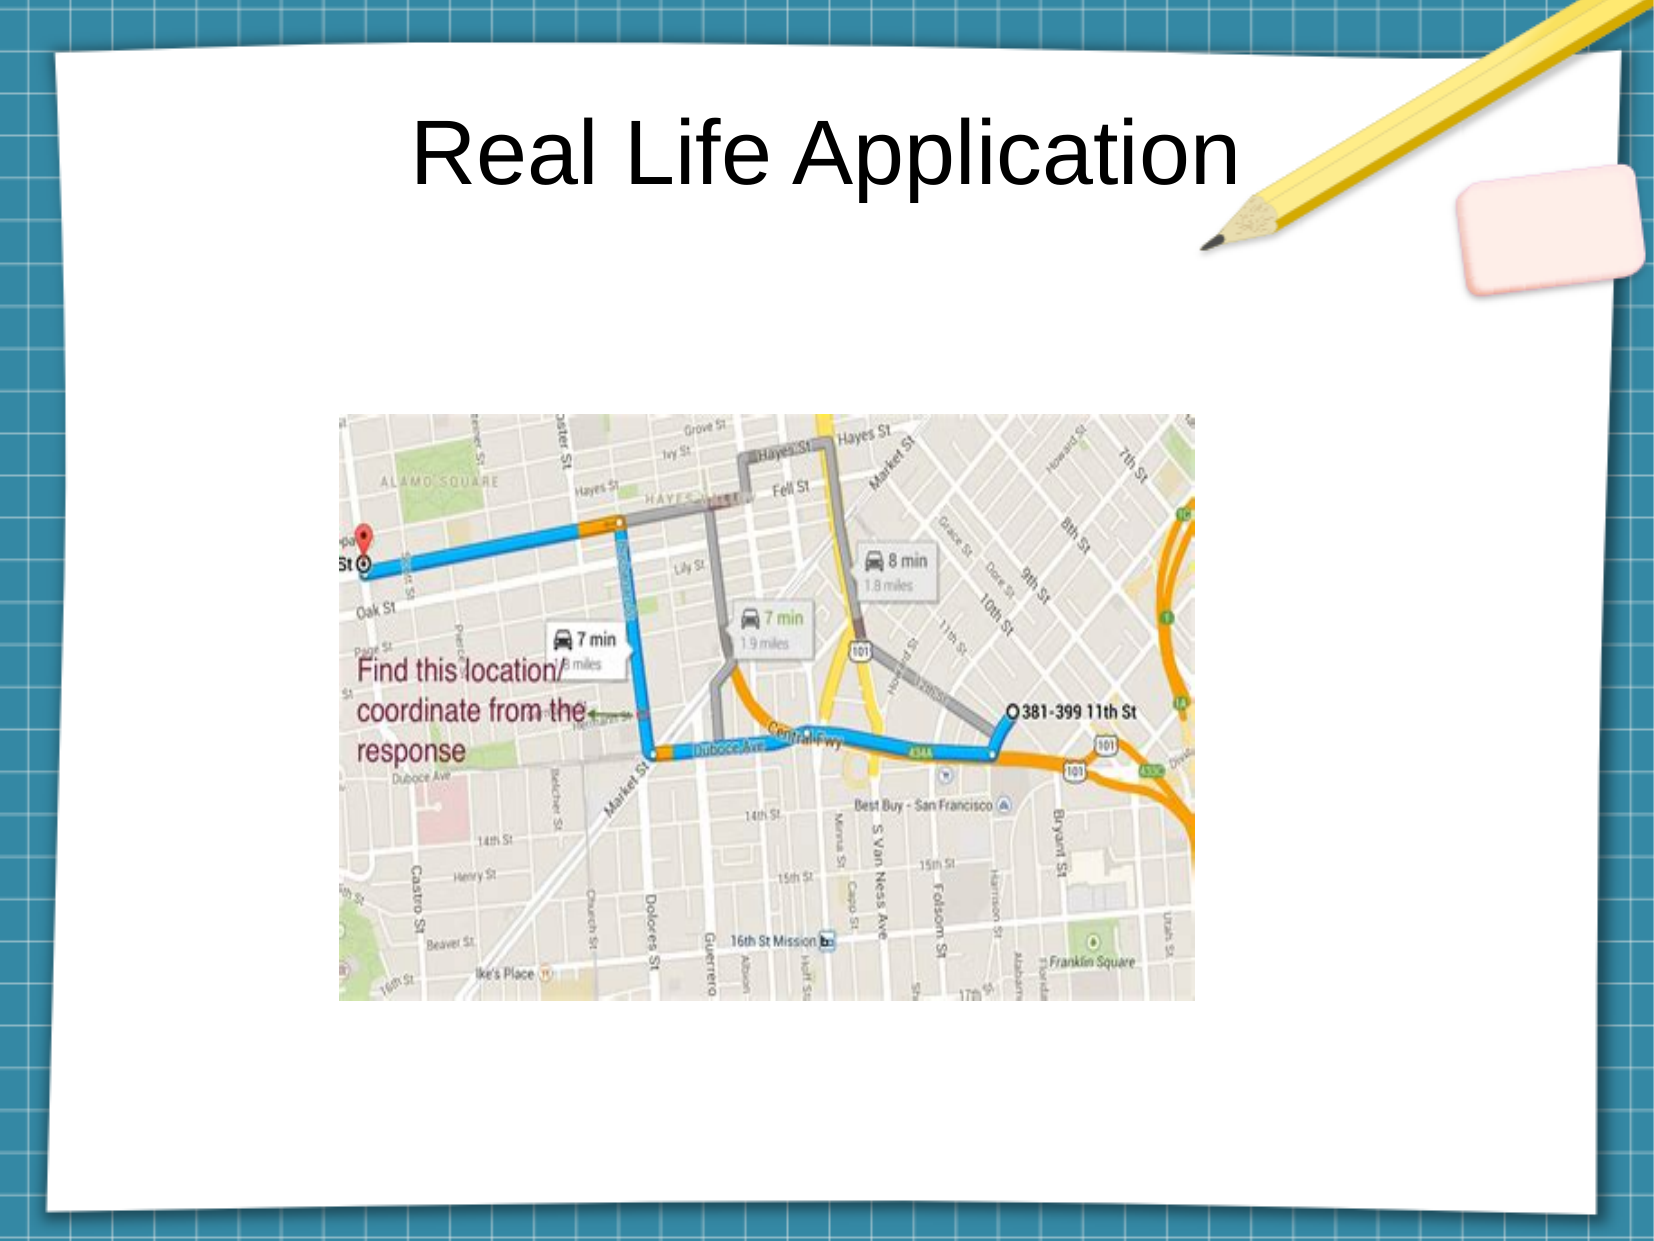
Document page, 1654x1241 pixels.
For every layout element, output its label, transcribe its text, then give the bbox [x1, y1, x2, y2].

title Real Life Application [82, 49, 1571, 257]
picture [0, 0, 1654, 1241]
